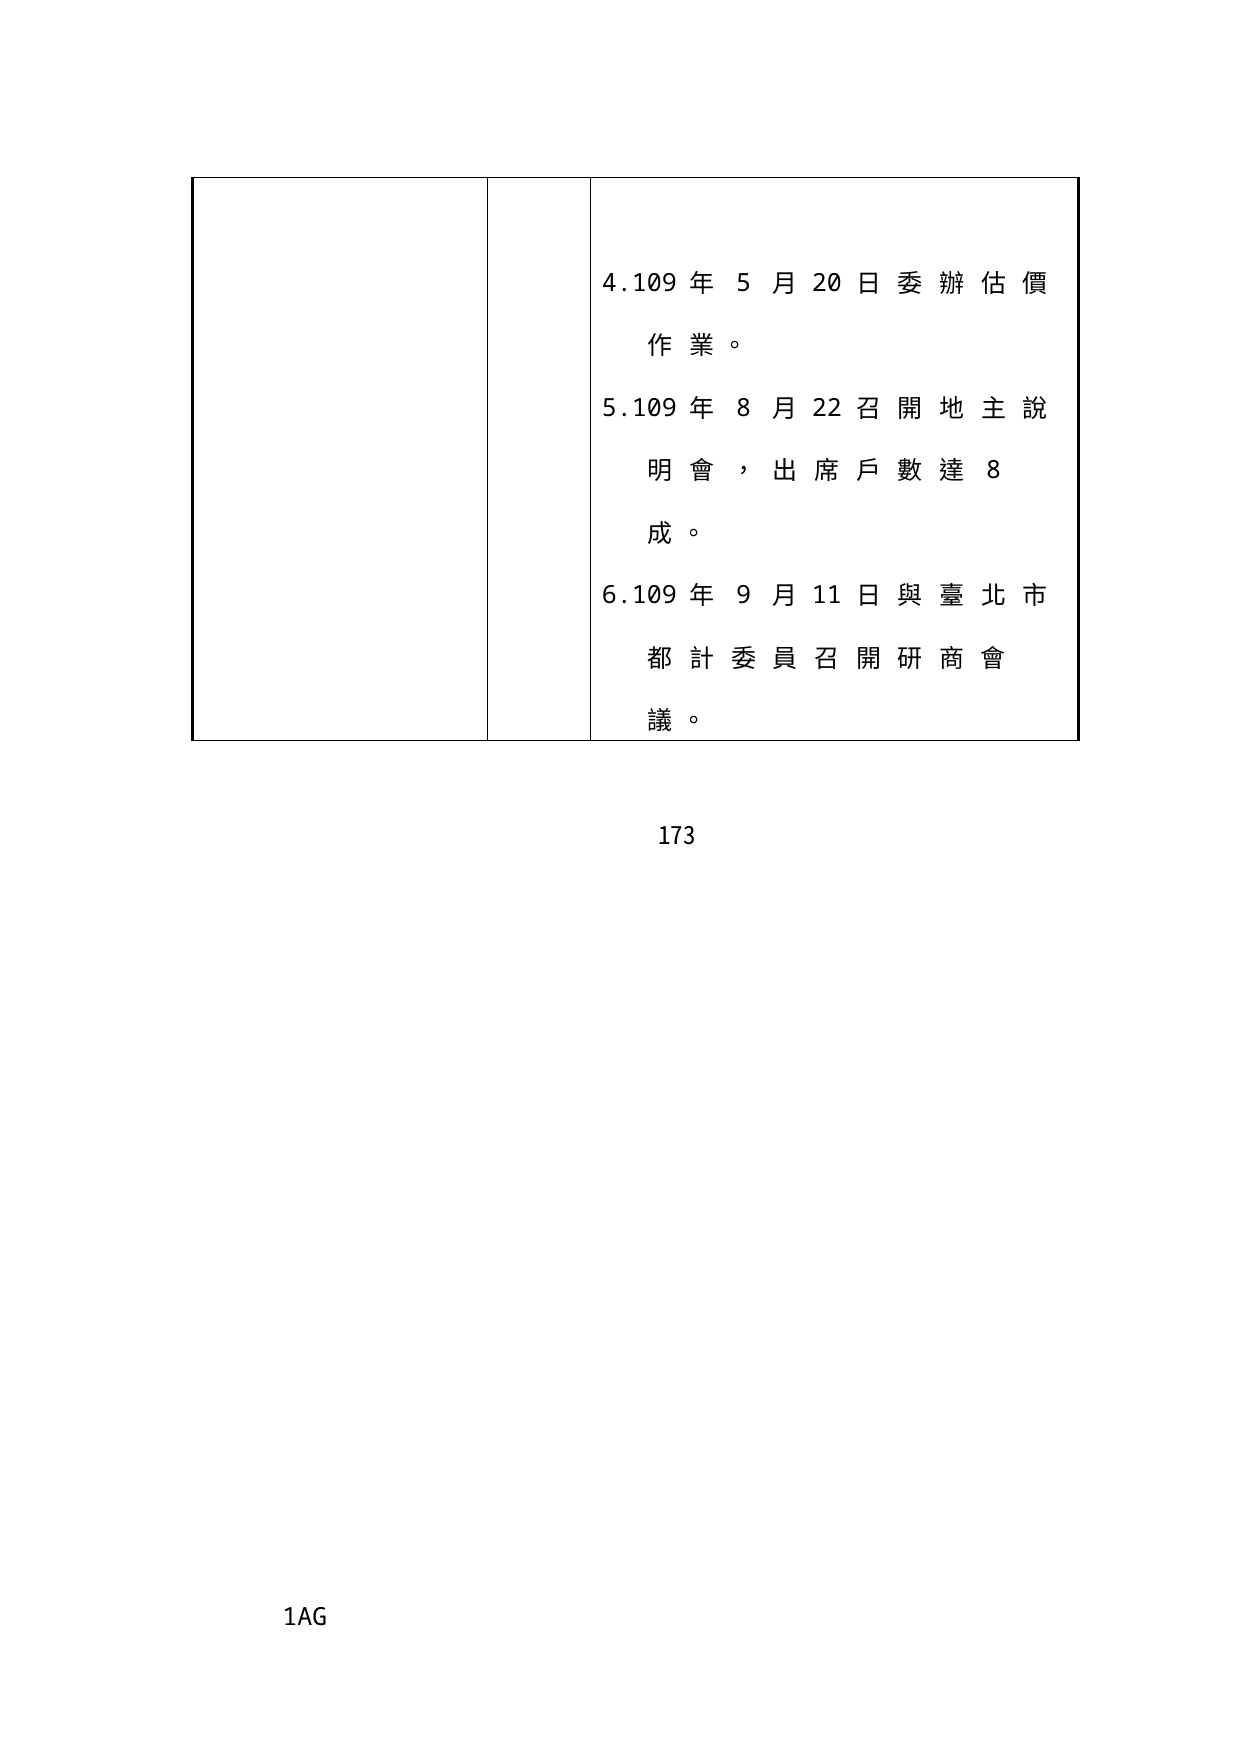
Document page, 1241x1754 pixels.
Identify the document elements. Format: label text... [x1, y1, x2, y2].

table_cell [194, 178, 487, 740]
table_cell [488, 178, 590, 740]
table_cell 4.109年5月20日委辦估價作業。 5.109年8月22召開地主說明會，出席戶數達8成。 6.109年9月11日與臺北市都計委員召開研商會議。 [591, 178, 1077, 740]
